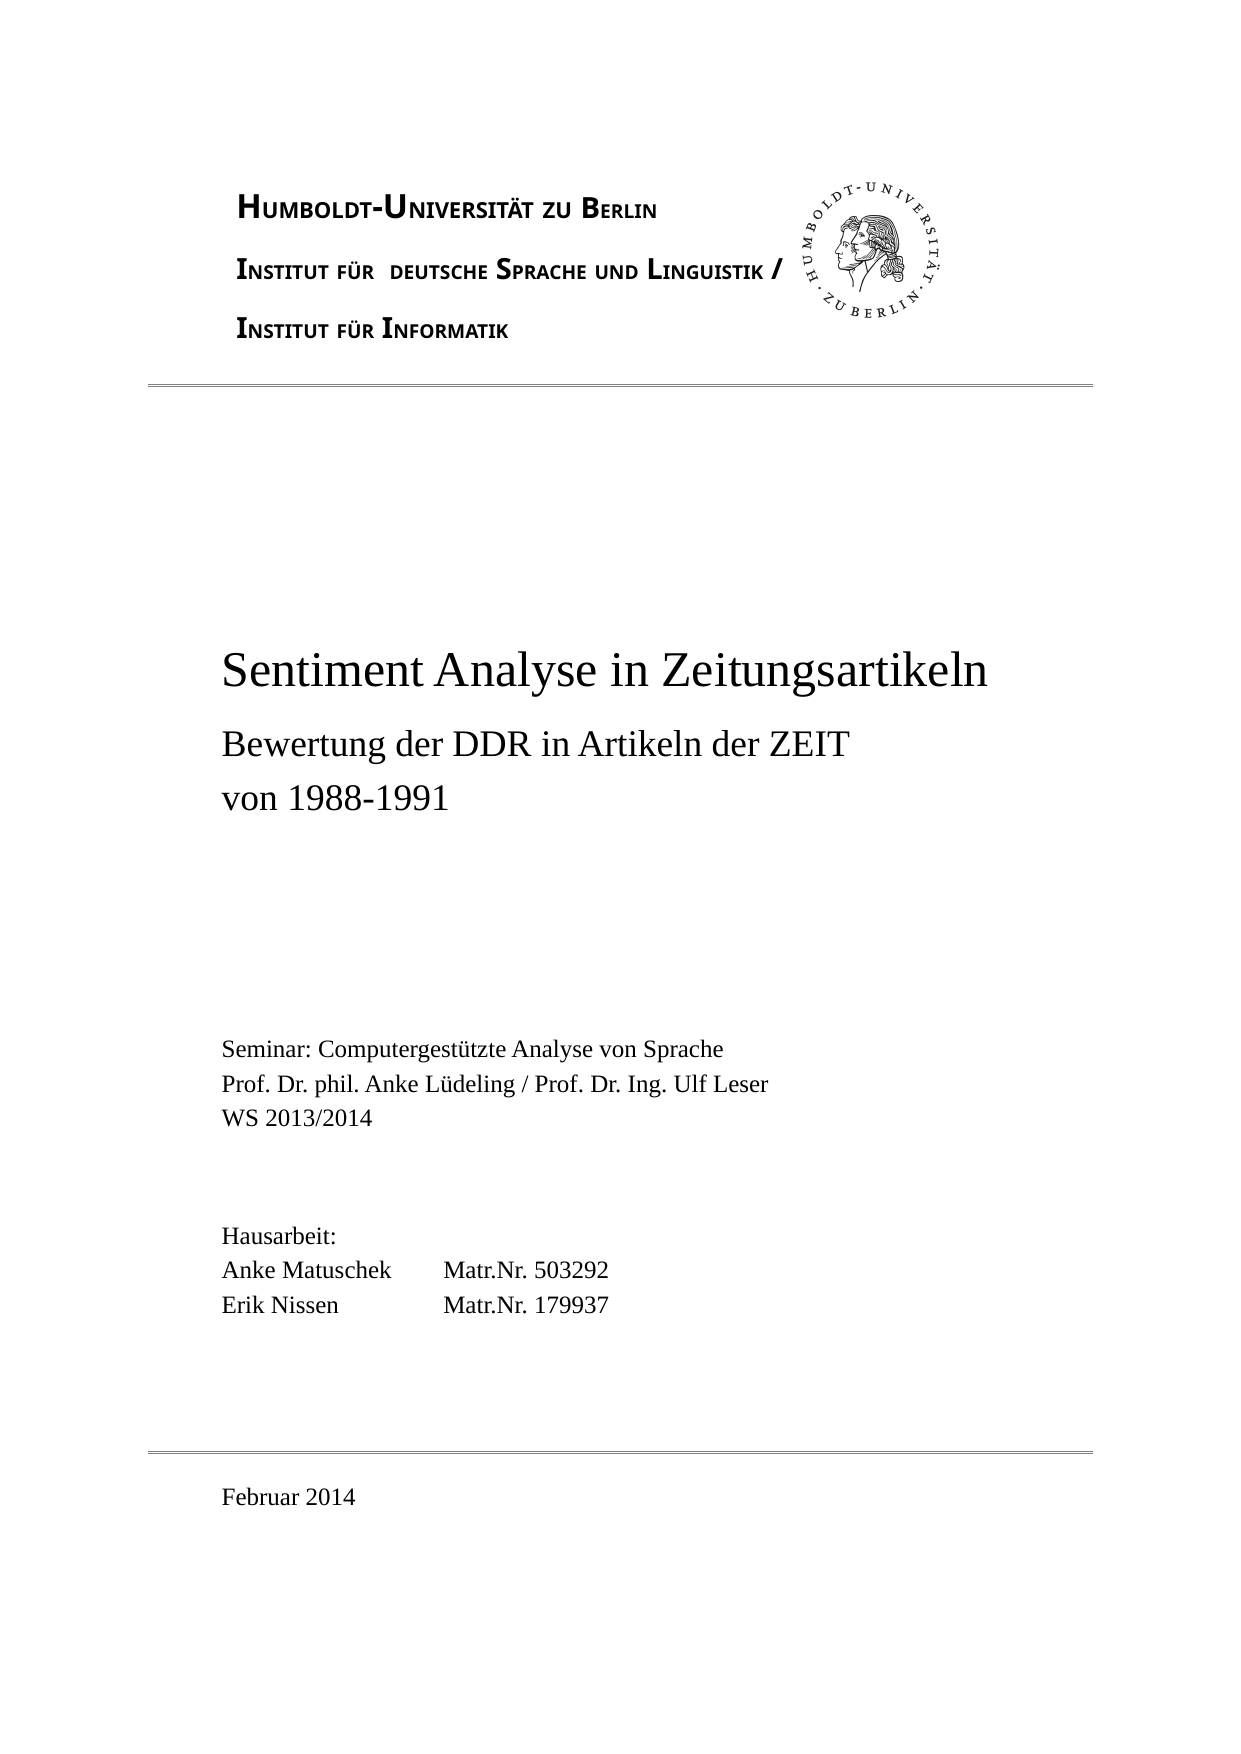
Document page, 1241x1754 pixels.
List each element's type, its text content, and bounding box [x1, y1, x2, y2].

table_header [796, 159, 1093, 369]
text Seminar: Computergestützte Analyse von Sprache Prof. Dr. phil. Anke Lüdeling / Prof. Dr. Ing. Ulf Leser WS 2013/2014 [148, 1034, 1093, 1132]
text Sentiment Analyse in Zeitungsartikeln Bewertung der DDR in Artikeln der ZEIT von 1988-1991 [148, 640, 1093, 819]
text Februar 2014 [148, 1482, 1081, 1511]
picture [796, 176, 944, 324]
text Hausarbeit: Anke Matuschek Matr.Nr. 503292 Erik Nissen Matr.Nr. 179937 [148, 1221, 1093, 1318]
table_header Humboldt-Universität zu Berlin Institut für deutsche Sprache und Linguistik / Institut für Informatik [148, 159, 796, 369]
